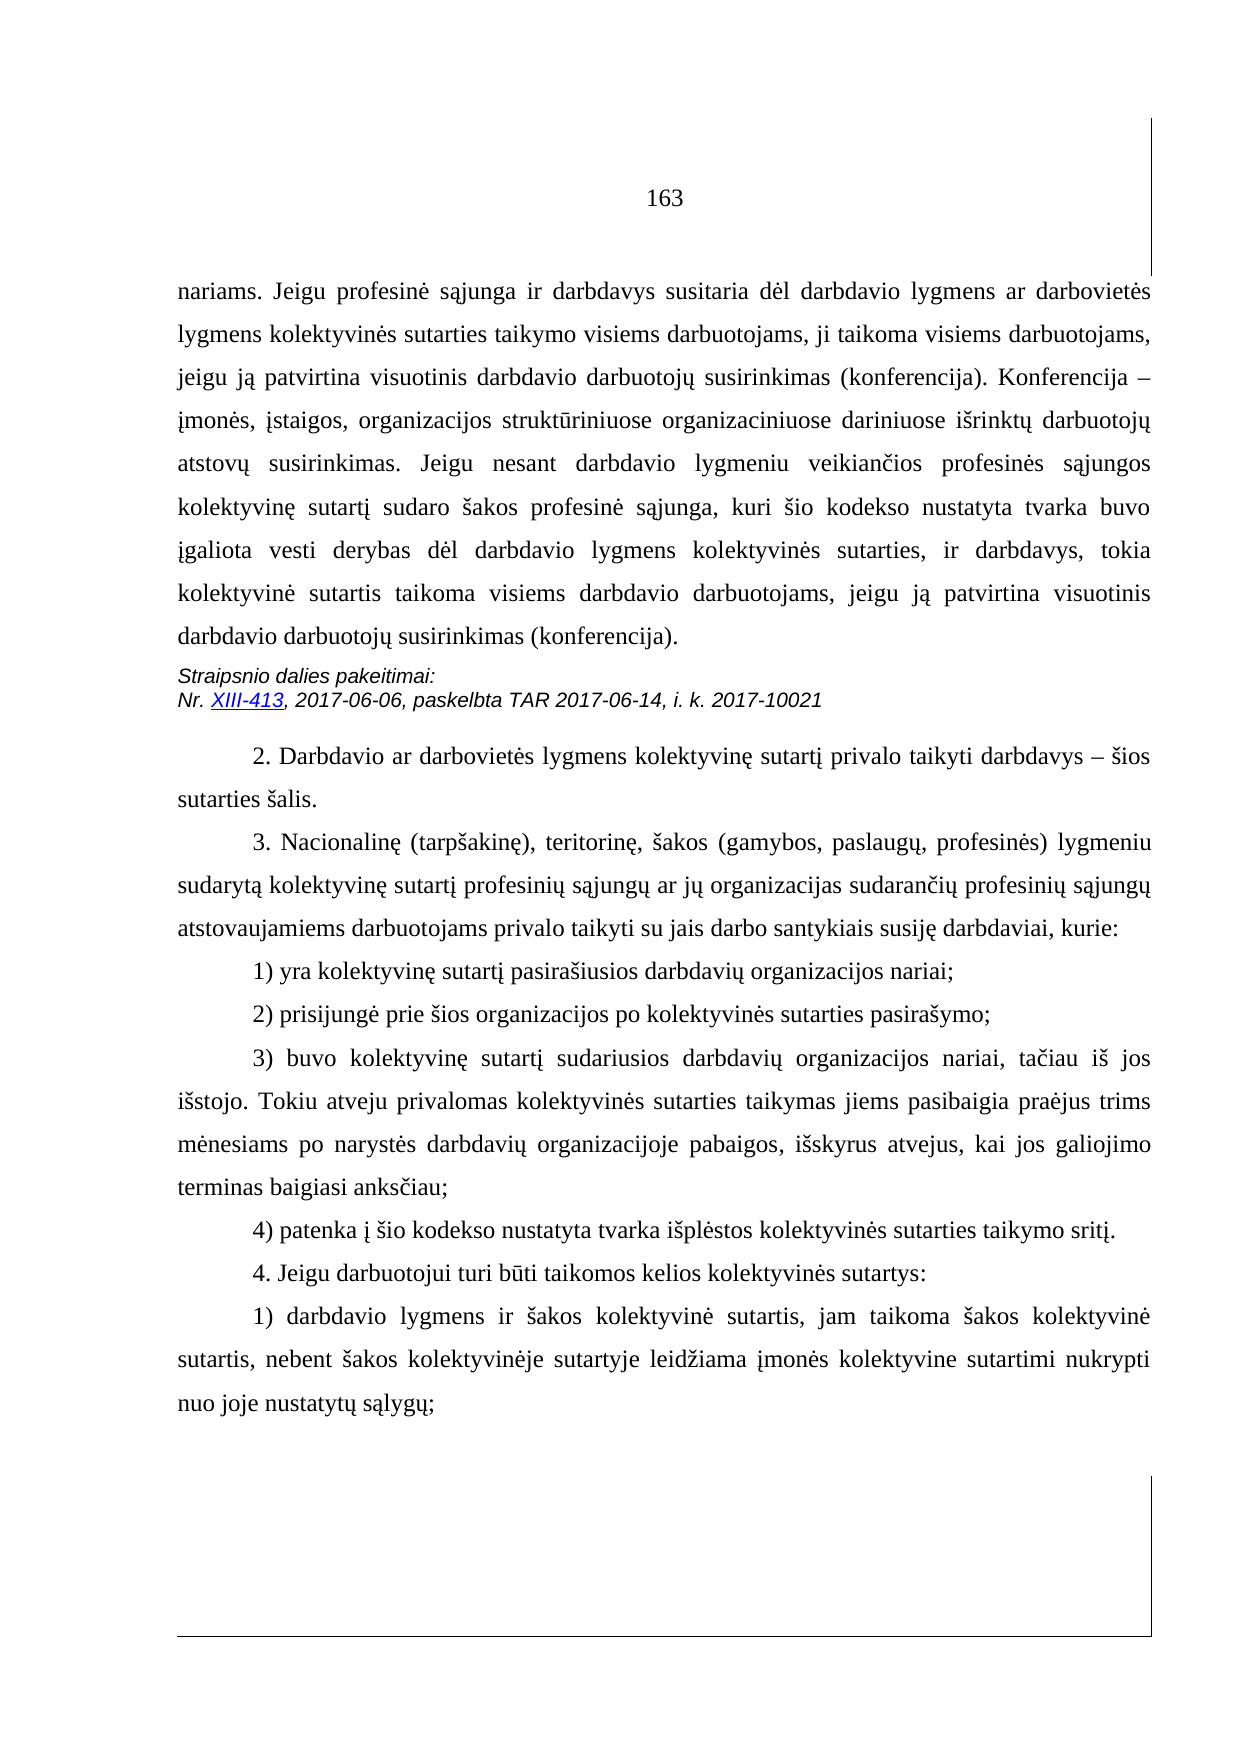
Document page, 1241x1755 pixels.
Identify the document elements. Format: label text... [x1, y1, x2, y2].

text 4. Jeigu darbuotojui turi būti taikomos kelios kolektyvinės sutartys: [177, 1258, 1152, 1287]
text Straipsnio dalies pakeitimai: [177, 664, 1152, 688]
text 3. Nacionalinę (tarpšakinę), teritorinę, šakos (gamybos, paslaugų, profesinės) lygmeniu sudarytą kolektyvinę sutartį profesinių sąjungų ar jų organizacijas sudarančių profesinių sąjungų atstovaujamiems darbuotojams privalo taikyti su jais darbo santykiais susiję darbdaviai, kurie: [177, 827, 1152, 942]
text nariams. Jeigu profesinė sąjunga ir darbdavys susitaria dėl darbdavio lygmens ar darbovietės lygmens kolektyvinės sutarties taikymo visiems darbuotojams, ji taikoma visiems darbuotojams, jeigu ją patvirtina visuotinis darbdavio darbuotojų susirinkimas (konferencija). Konferencija – įmonės, įstaigos, organizacijos struktūriniuose organizaciniuose dariniuose išrinktų darbuotojų atstovų susirinkimas. Jeigu nesant darbdavio lygmeniu veikiančios profesinės sąjungos kolektyvinę sutartį sudaro šakos profesinė sąjunga, kuri šio kodekso nustatyta tvarka buvo įgaliota vesti derybas dėl darbdavio lygmens kolektyvinės sutarties, ir darbdavys, tokia kolektyvinė sutartis taikoma visiems darbdavio darbuotojams, jeigu ją patvirtina visuotinis darbdavio darbuotojų susirinkimas (konferencija). [177, 276, 1152, 650]
text Nr. XIII-413, 2017-06-06, paskelbta TAR 2017-06-14, i. k. 2017-10021 [177, 688, 1152, 712]
text 2) prisijungė prie šios organizacijos po kolektyvinės sutarties pasirašymo; [177, 999, 1152, 1028]
text 1) darbdavio lygmens ir šakos kolektyvinė sutartis, jam taikoma šakos kolektyvinė sutartis, nebent šakos kolektyvinėje sutartyje leidžiama įmonės kolektyvine sutartimi nukrypti nuo joje nustatytų sąlygų; [177, 1301, 1152, 1416]
text 1) yra kolektyvinę sutartį pasirašiusios darbdavių organizacijos nariai; [177, 956, 1152, 985]
text 3) buvo kolektyvinę sutartį sudariusios darbdavių organizacijos nariai, tačiau iš jos išstojo. Tokiu atveju privalomas kolektyvinės sutarties taikymas jiems pasibaigia praėjus trims mėnesiams po narystės darbdavių organizacijoje pabaigos, išskyrus atvejus, kai jos galiojimo terminas baigiasi anksčiau; [177, 1043, 1152, 1201]
text 2. Darbdavio ar darbovietės lygmens kolektyvinę sutartį privalo taikyti darbdavys – šios sutarties šalis. [177, 741, 1152, 813]
text 4) patenka į šio kodekso nustatyta tvarka išplėstos kolektyvinės sutarties taikymo sritį. [177, 1215, 1152, 1244]
